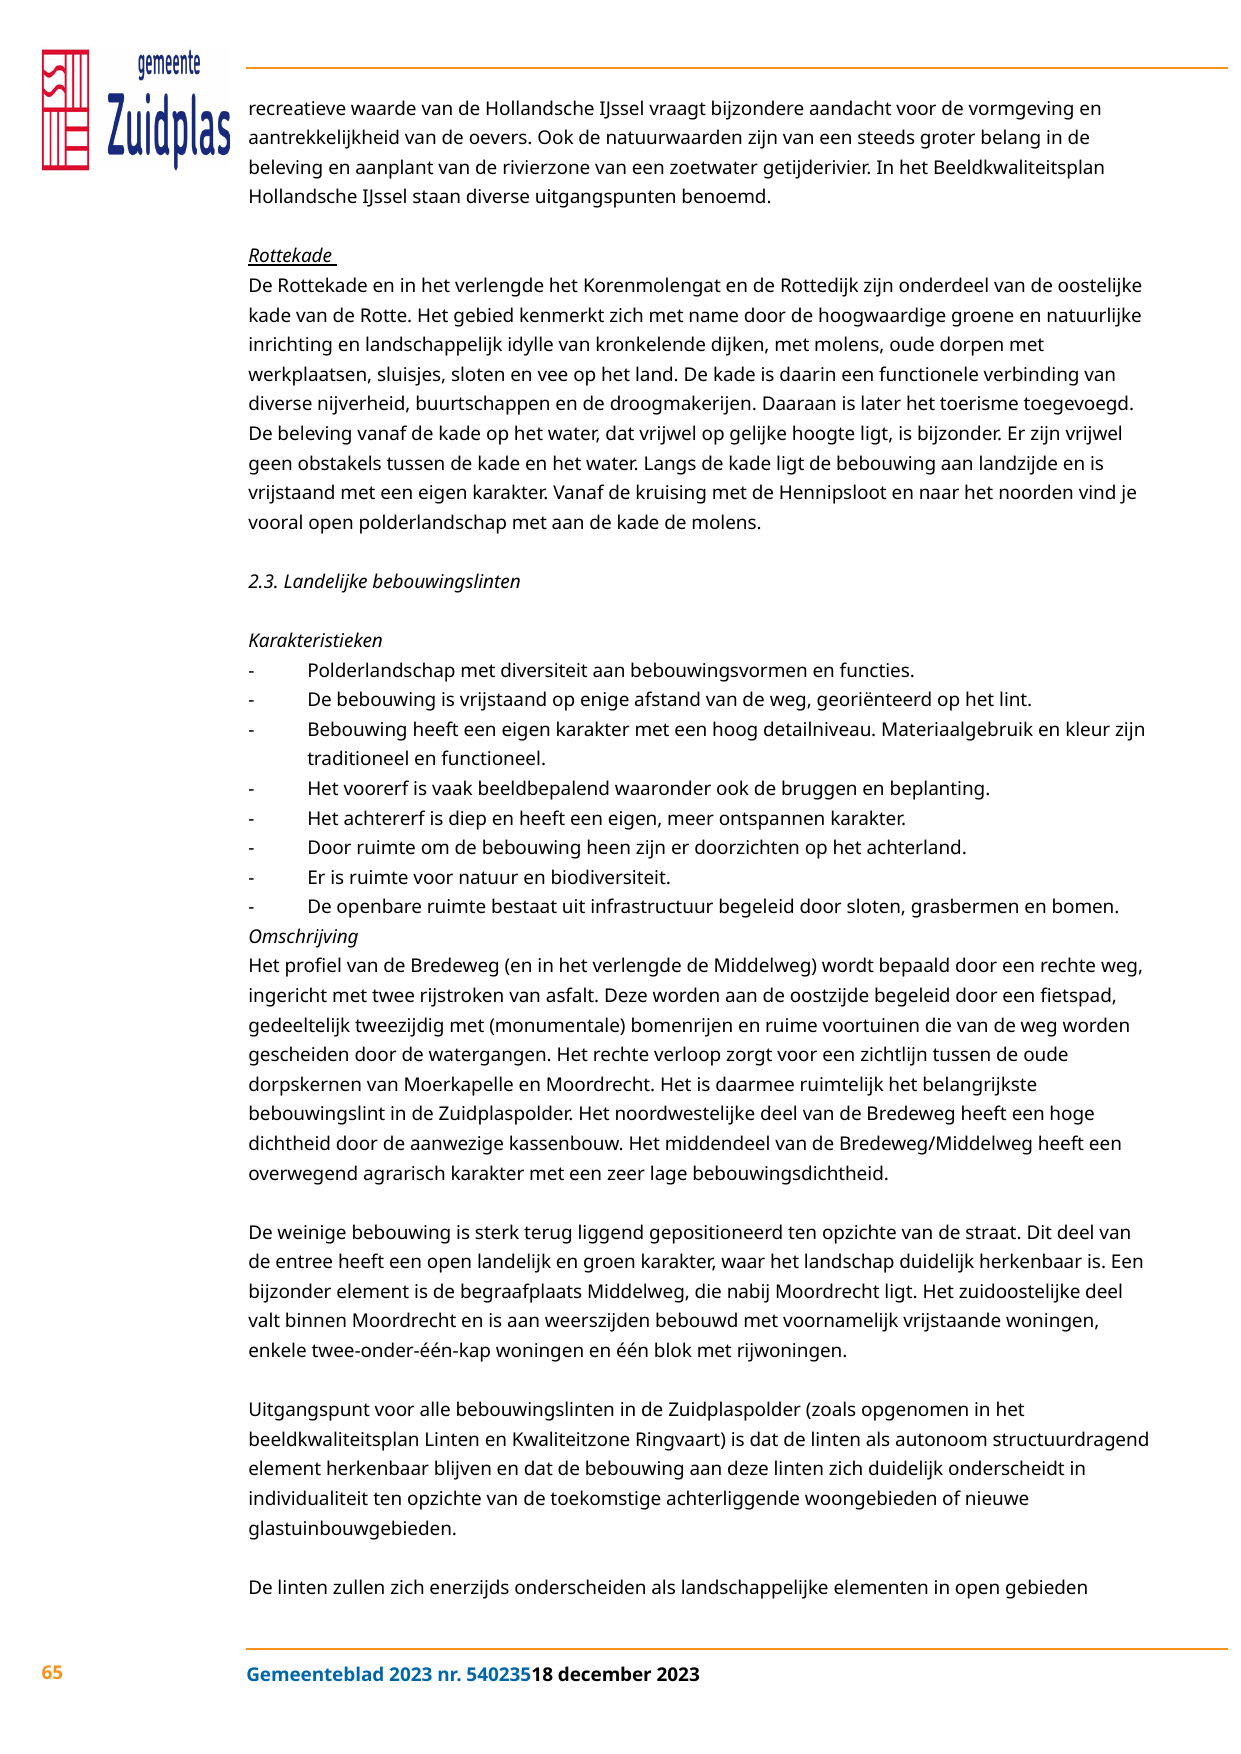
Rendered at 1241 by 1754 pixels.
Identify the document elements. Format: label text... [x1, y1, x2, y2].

list Door ruimte om de bebouwing heen zijn er doorzichten op het achterland. [248, 834, 1152, 860]
text recreatieve waarde van de Hollandsche IJssel vraagt bijzondere aandacht voor de vormgeving en aantrekkelijkheid van de oevers. Ook de natuurwaarden zijn van een steeds groter belang in de beleving en aanplant van de rivierzone van een zoetwater getijderivier. In het Beeldkwaliteitsplan Hollandsche IJssel staan diverse uitgangspunten benoemd. [248, 95, 1152, 209]
text De weinige bebouwing is sterk terug liggend gepositioneerd ten opzichte van de straat. Dit deel van de entree heeft een open landelijk en groen karakter, waar het landschap duidelijk herkenbaar is. Een bijzonder element is de begraafplaats Middelweg, die nabij Moordrecht ligt. Het zuidoostelijke deel valt binnen Moordrecht en is aan weerszijden bebouwd met voornamelijk vrijstaande woningen, enkele twee-onder-één-kap woningen en één blok met rijwoningen. [248, 1219, 1152, 1363]
text Omschrijving [248, 923, 1152, 949]
list Bebouwing heeft een eigen karakter met een hoog detailniveau. Materiaalgebruik en kleur zijn traditioneel en functioneel. [248, 716, 1152, 771]
picture [41, 47, 231, 172]
text Rottekade [248, 243, 1152, 268]
list De openbare ruimte bestaat uit infrastructuur begeleid door sloten, grasbermen en bomen. [248, 893, 1152, 919]
list Het voorerf is vaak beeldbepalend waaronder ook de bruggen en beplanting. [248, 775, 1152, 801]
list Er is ruimte voor natuur en biodiversiteit. [248, 864, 1152, 890]
text 2.3. Landelijke bebouwingslinten [248, 568, 1152, 594]
text Het profiel van de Bredeweg (en in het verlengde de Middelweg) wordt bepaald door een rechte weg, ingericht met twee rijstroken van asfalt. Deze worden aan de oostzijde begeleid door een fietspad, gedeeltelijk tweezijdig met (monumentale) bomenrijen en ruime voortuinen die van de weg worden gescheiden door de watergangen. Het rechte verloop zorgt voor een zichtlijn tussen de oude dorpskernen van Moerkapelle en Moordrecht. Het is daarmee ruimtelijk het belangrijkste bebouwingslint in de Zuidplaspolder. Het noordwestelijke deel van de Bredeweg heeft een hoge dichtheid door de aanwezige kassenbouw. Het middendeel van de Bredeweg/Middelweg heeft een overwegend agrarisch karakter met een zeer lage bebouwingsdichtheid. [248, 953, 1152, 1186]
list Polderlandschap met diversiteit aan bebouwingsvormen en functies. [248, 657, 1152, 683]
list Het achtererf is diep en heeft een eigen, meer ontspannen karakter. [248, 805, 1152, 831]
text Uitgangspunt voor alle bebouwingslinten in de Zuidplaspolder (zoals opgenomen in het beeldkwaliteitsplan Linten en Kwaliteitzone Ringvaart) is dat de linten als autonoom structuurdragend element herkenbaar blijven en dat de bebouwing aan deze linten zich duidelijk onderscheidt in individualiteit ten opzichte van de toekomstige achterliggende woongebieden of nieuwe glastuinbouwgebieden. [248, 1396, 1152, 1541]
text De Rottekade en in het verlengde het Korenmolengat en de Rottedijk zijn onderdeel van de oostelijke kade van de Rotte. Het gebied kenmerkt zich met name door de hoogwaardige groene en natuurlijke inrichting en landschappelijk idylle van kronkelende dijken, met molens, oude dorpen met werkplaatsen, sluisjes, sloten en vee op het land. De kade is daarin een functionele verbinding van diverse nijverheid, buurtschappen en de droogmakerijen. Daaraan is later het toerisme toegevoegd. De beleving vanaf de kade op het water, dat vrijwel op gelijke hoogte ligt, is bijzonder. Er zijn vrijwel geen obstakels tussen de kade en het water. Langs de kade ligt de bebouwing aan landzijde en is vrijstaand met een eigen karakter. Vanaf de kruising met de Hennipsloot en naar het noorden vind je vooral open polderlandschap met aan de kade de molens. [248, 272, 1152, 535]
list De bebouwing is vrijstaand op enige afstand van de weg, georiënteerd op het lint. [248, 686, 1152, 712]
text Karakteristieken [248, 627, 1152, 653]
text De linten zullen zich enerzijds onderscheiden als landschappelijke elementen in open gebieden [248, 1574, 1152, 1600]
